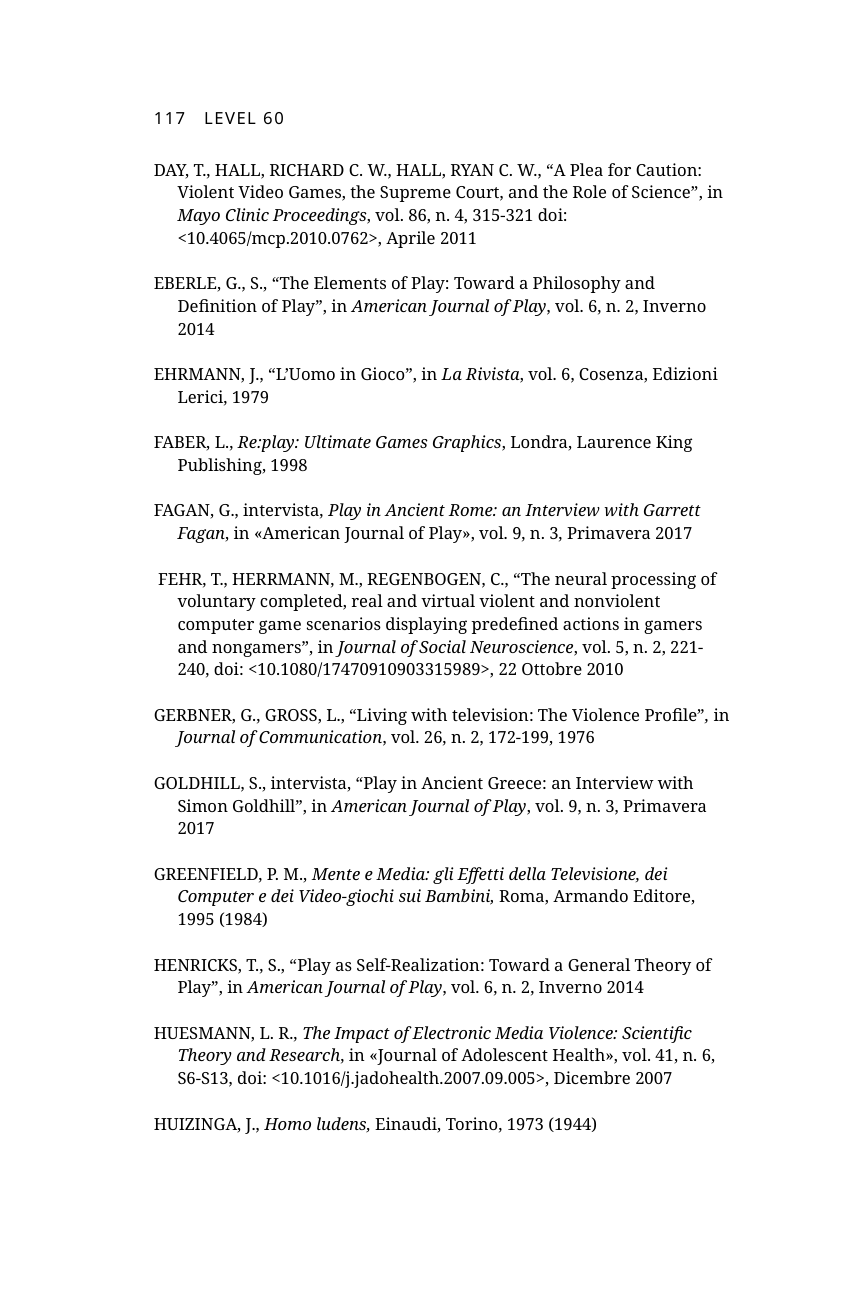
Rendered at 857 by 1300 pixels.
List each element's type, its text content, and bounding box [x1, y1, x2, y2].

text FAGAN, G., intervista, Play in Ancient Rome: an Interview with Garrett Fagan, in «American Journal of Play», vol. 9, n. 3, Primavera 2017 [153, 499, 732, 544]
text FABER, L., Re:play: Ultimate Games Graphics, Londra, Laurence King Publishing, 1998 [153, 431, 732, 476]
text HUESMANN, L. R., The Impact of Electronic Media Violence: Scientific Theory and Research, in «Journal of Adolescent Health», vol. 41, n. 6, S6-S13, doi: <10.1016/j.jadohealth.2007.09.005>, Dicembre 2007 [153, 1021, 732, 1089]
text GERBNER, G., GROSS, L., “Living with television: The Violence Profile”, in Journal of Communication, vol. 26, n. 2, 172-199, 1976 [153, 703, 732, 749]
text DAY, T., HALL, RICHARD C. W., HALL, RYAN C. W., “A Plea for Caution: Violent Video Games, the Supreme Court, and the Role of Science”, in Mayo Clinic Proceedings, vol. 86, n. 4, 315-321 doi: <10.4065/mcp.2010.0762>, Aprile 2011 [153, 158, 732, 249]
text HENRICKS, T., S., “Play as Self-Realization: Toward a General Theory of Play”, in American Journal of Play, vol. 6, n. 2, Inverno 2014 [153, 953, 732, 999]
text HUIZINGA, J., Homo ludens, Einaudi, Torino, 1973 (1944) [153, 1112, 732, 1135]
text EBERLE, G., S., “The Elements of Play: Toward a Philosophy and Definition of Play”, in American Journal of Play, vol. 6, n. 2, Inverno 2014 [153, 272, 732, 340]
text GREENFIELD, P. M., Mente e Media: gli Effetti della Televisione, dei Computer e dei Video-giochi sui Bambini, Roma, Armando Editore, 1995 (1984) [153, 862, 732, 931]
text EHRMANN, J., “L’Uomo in Gioco”, in La Rivista, vol. 6, Cosenza, Edizioni Lerici, 1979 [153, 363, 732, 408]
text GOLDHILL, S., intervista, “Play in Ancient Greece: an Interview with Simon Goldhill”, in American Journal of Play, vol. 9, n. 3, Primavera 2017 [153, 772, 732, 840]
text FEHR, T., HERRMANN, M., REGENBOGEN, C., “The neural processing of voluntary completed, real and virtual violent and nonviolent computer game scenarios displaying predefined actions in gamers and nongamers”, in Journal of Social Neuroscience, vol. 5, n. 2, 221-240, doi: <10.1080/17470910903315989>, 22 Ottobre 2010 [153, 567, 732, 681]
